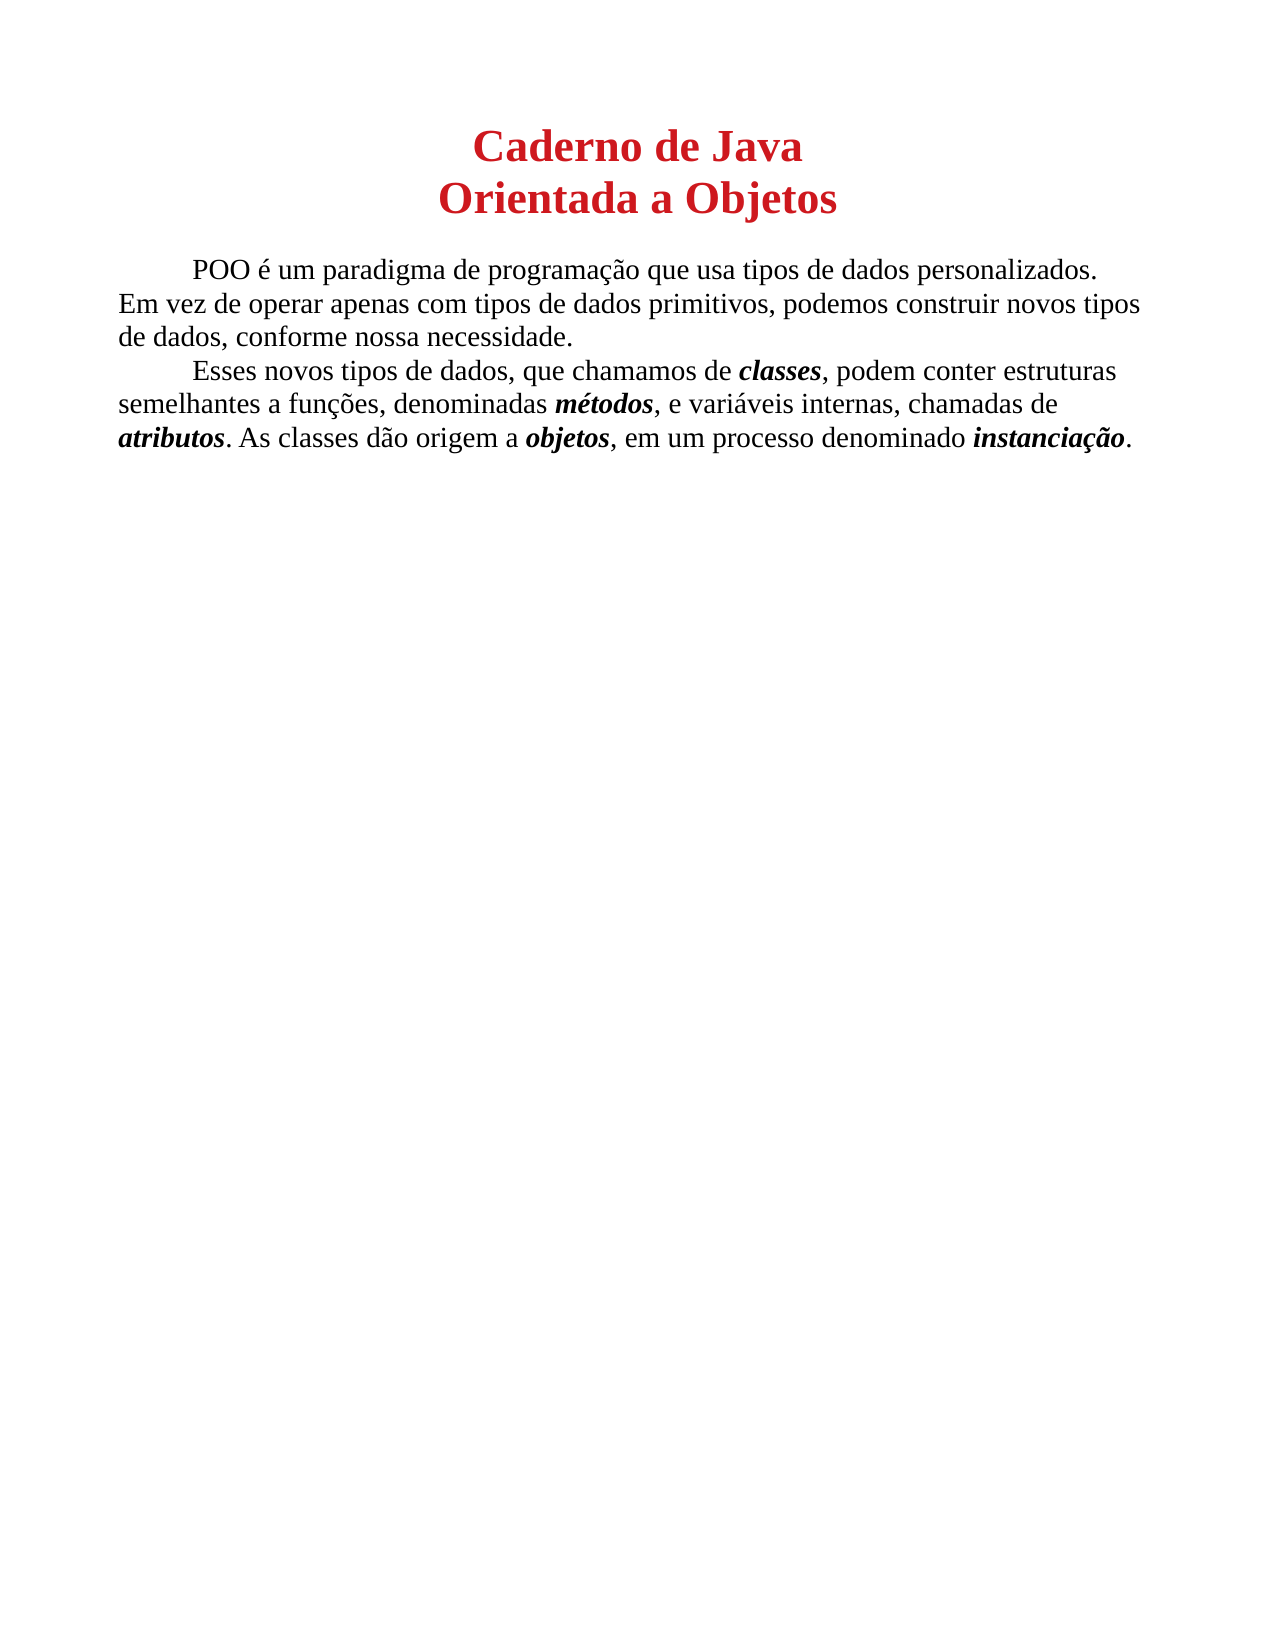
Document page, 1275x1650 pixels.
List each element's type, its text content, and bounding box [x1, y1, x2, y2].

text POO é um paradigma de programação que usa tipos de dados personalizados. [118, 252, 1157, 286]
text Em vez de operar apenas com tipos de dados primitivos, podemos construir novos tipos de dados, conforme nossa necessidade. [118, 286, 1157, 353]
text Caderno de Java Orientada a Objetos [118, 118, 1157, 223]
text Esses novos tipos de dados, que chamamos de classes, podem conter estruturas semelhantes a funções, denominadas métodos, e variáveis internas, chamadas de atributos. As classes dão origem a objetos, em um processo denominado instanciação. [118, 353, 1157, 453]
